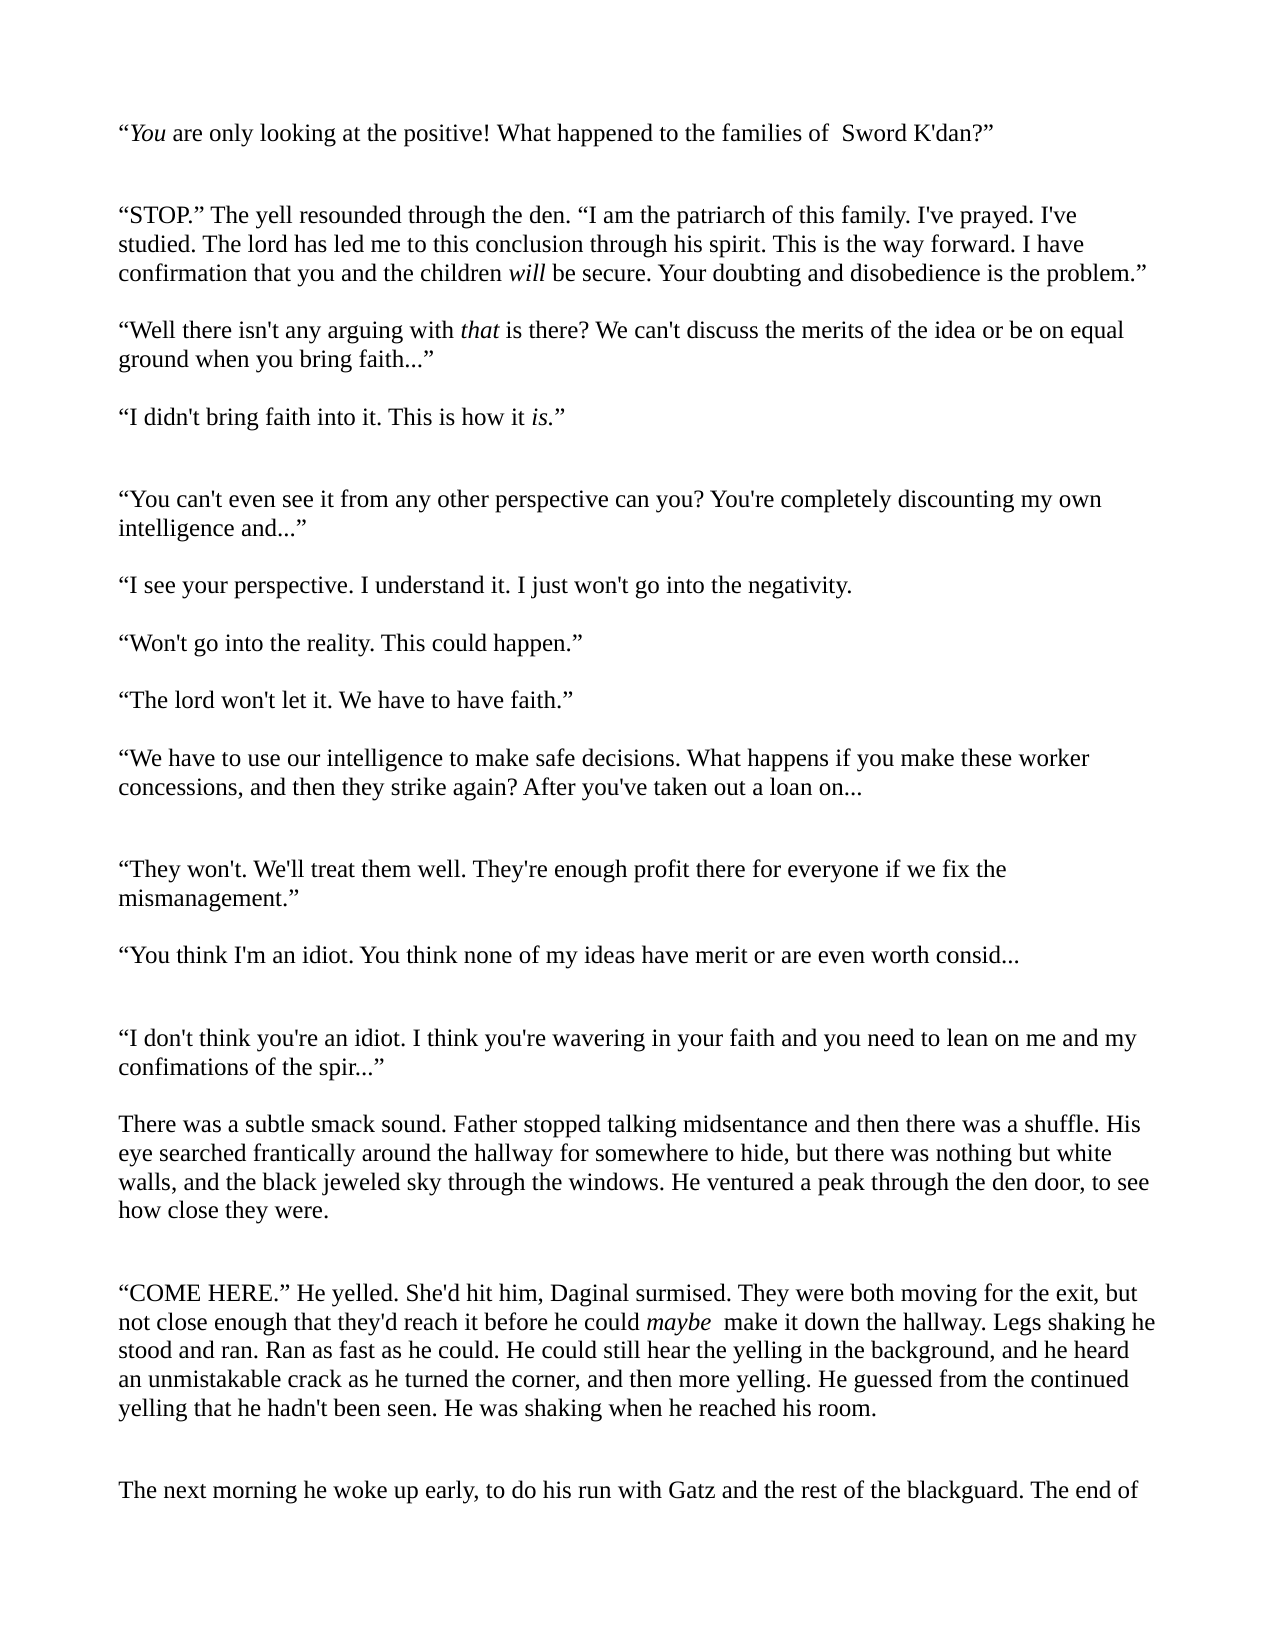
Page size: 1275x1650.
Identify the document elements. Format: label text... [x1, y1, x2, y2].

text “You can't even see it from any other perspective can you? You're completely discounting my own intelligence and...” “I see your perspective. I understand it. I just won't go into the negativity. “Won't go into the reality. This could happen.” “The lord won't let it. We have to have faith.” “We have to use our intelligence to make safe decisions. What happens if you make these worker concessions, and then they strike again? After you've taken out a loan on... [118, 484, 1157, 801]
text The next morning he woke up early, to do his run with Gatz and the rest of the blackguard. The end of [118, 1476, 1157, 1504]
text “STOP.” The yell resounded through the den. “I am the patriarch of this family. I've prayed. I've studied. The lord has led me to this conclusion through his spirit. This is the way forward. I have confirmation that you and the children will be secure. Your doubting and disobedience is the problem.” “Well there isn't any arguing with that is there? We can't discuss the merits of the idea or be on equal ground when you bring faith...” “I didn't bring faith into it. This is how it is.” [118, 201, 1157, 431]
text “COME HERE.” He yelled. She'd hit him, Daginal surmised. They were both moving for the exit, but not close enough that they'd reach it before he could maybe make it down the hallway. Legs shaking he stood and ran. Ran as fast as he could. He could still hear the yelling in the background, and he heard an unmistakable crack as he turned the corner, and then more yelling. He guessed from the continued yelling that he hadn't been seen. He was shaking when he reached his room. [118, 1278, 1157, 1422]
text “You are only looking at the positive! What happened to the families of Sword K'dan?” [118, 118, 1157, 147]
text “I don't think you're an idiot. I think you're wavering in your faith and you need to lean on me and my confimations of the spir...” There was a subtle smack sound. Father stopped talking midsentance and then there was a shuffle. His eye searched frantically around the hallway for somewhere to hide, but there was nothing but white walls, and the black jeweled sky through the windows. He ventured a peak through the den door, to see how close they were. [118, 1023, 1157, 1224]
text “They won't. We'll treat them well. They're enough profit there for everyone if we fix the mismanagement.” “You think I'm an idiot. You think none of my ideas have merit or are even worth consid... [118, 854, 1157, 969]
